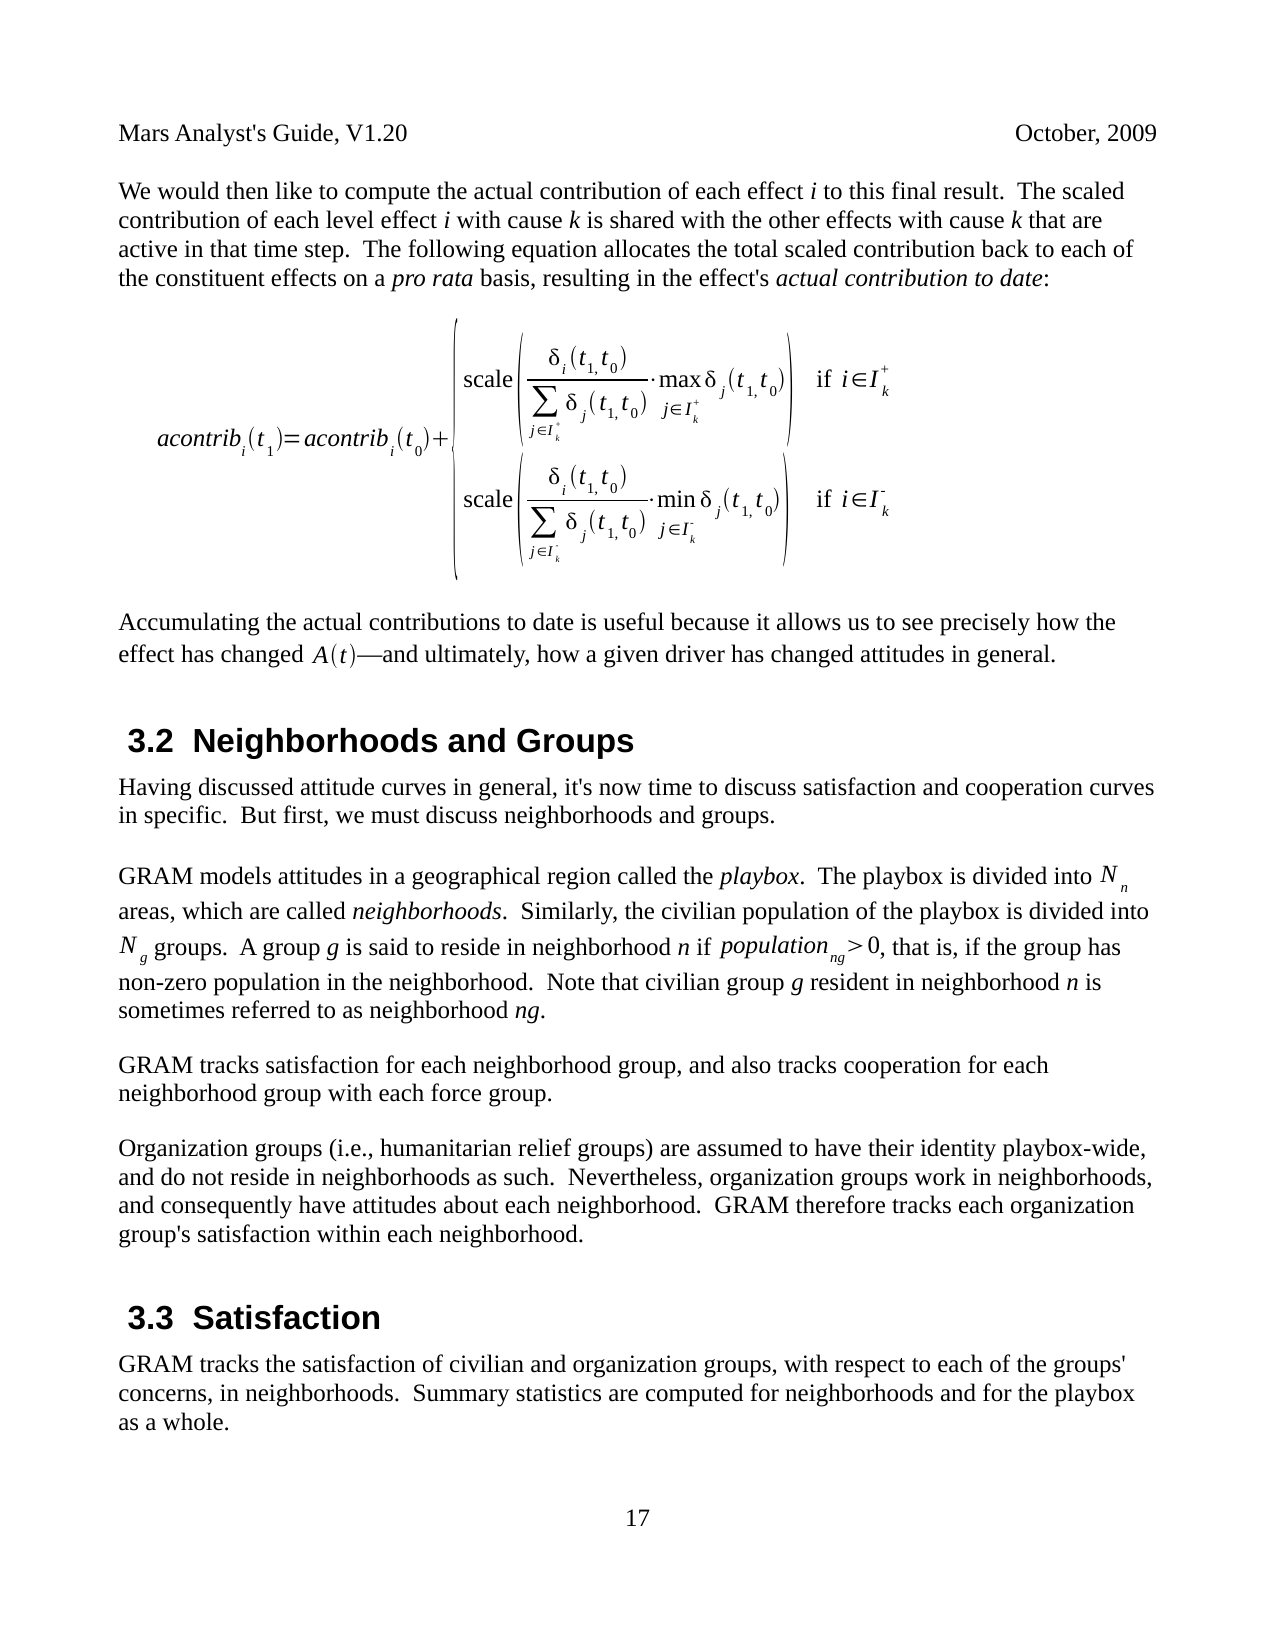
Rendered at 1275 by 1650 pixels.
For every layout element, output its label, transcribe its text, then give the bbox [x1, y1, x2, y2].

text GRAM tracks the satisfaction of civilian and organization groups, with respect to each of the groups' concerns, in neighborhoods. Summary statistics are computed for neighborhoods and for the playbox as a whole. [118, 1349, 1157, 1436]
subtitle Neighborhoods and Groups [118, 721, 1157, 759]
text Having discussed attitude curves in general, it's now time to discuss satisfaction and cooperation curves in specific. But first, we must discuss neighborhoods and groups. [118, 772, 1157, 829]
subtitle Satisfaction [118, 1298, 1157, 1337]
text GRAM tracks satisfaction for each neighborhood group, and also tracks cooperation for each neighborhood group with each force group. [118, 1050, 1157, 1107]
text GRAM models attitudes in a geographical region called the playbox. The playbox is divided into areas, which are called neighborhoods. Similarly, the civilian population of the playbox is divided into groups. A group g is said to reside in neighborhood n if , that is, if the group has non-zero population in the neighborhood. Note that civilian group g resident in neighborhood n is sometimes referred to as neighborhood ng. [118, 855, 1157, 1024]
text Accumulating the actual contributions to date is useful because it allows us to see precisely how the effect has changed —and ultimately, how a given driver has changed attitudes in general. [118, 607, 1157, 670]
text We would then like to compute the actual contribution of each effect i to this final result. The scaled contribution of each level effect i with cause k is shared with the other effects with cause k that are active in that time step. The following equation allocates the total scaled contribution back to each of the constituent effects on a pro rata basis, resulting in the effect's actual contribution to date: [118, 176, 1157, 291]
text Organization groups (i.e., humanitarian relief groups) are assumed to have their identity playbox-wide, and do not reside in neighborhoods as such. Nevertheless, organization groups work in neighborhoods, and consequently have attitudes about each neighborhood. GRAM therefore tracks each organization group's satisfaction within each neighborhood. [118, 1133, 1157, 1248]
